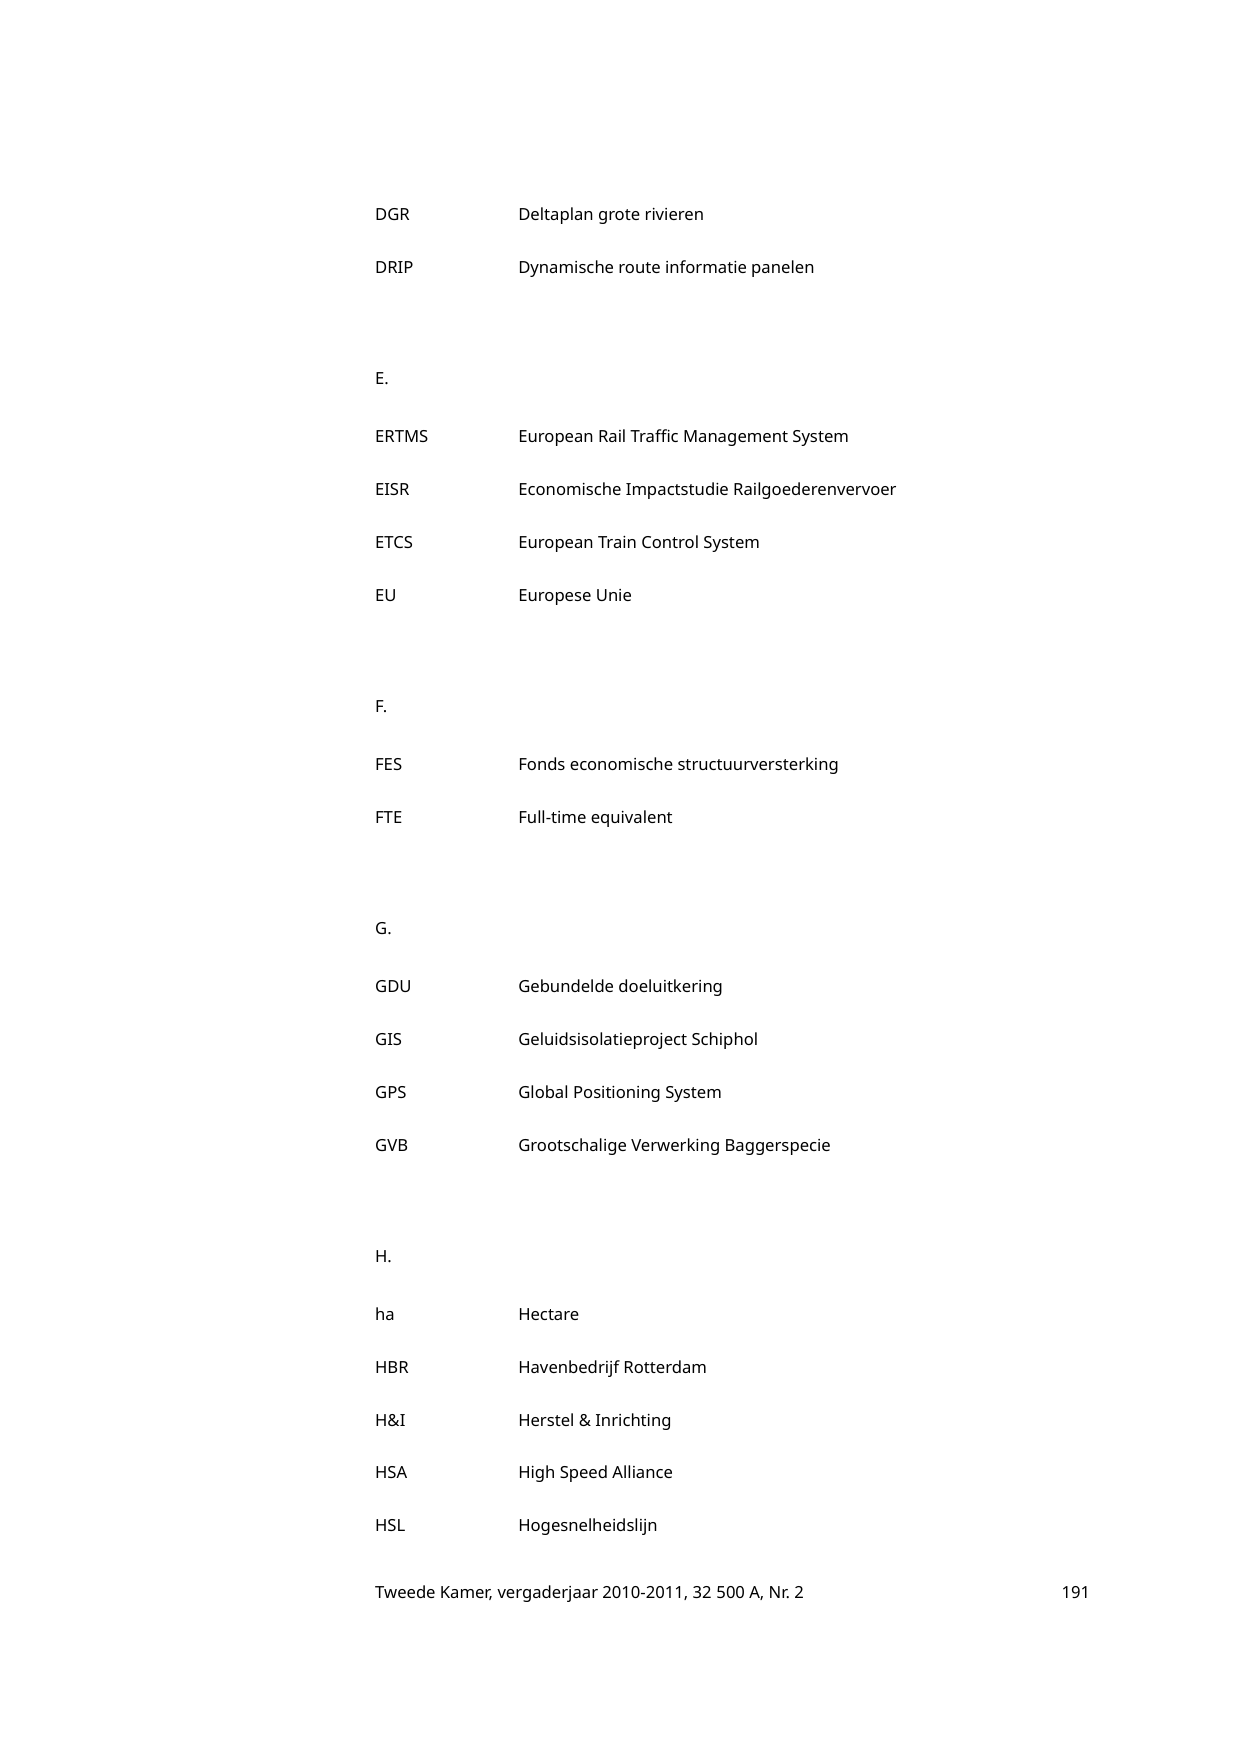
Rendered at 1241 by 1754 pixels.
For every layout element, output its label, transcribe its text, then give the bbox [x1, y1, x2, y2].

table_cell DRIP [375, 255, 518, 308]
table_cell [375, 1186, 518, 1244]
table_cell European Rail Traffic Management System [518, 425, 1090, 478]
table_cell ETCS [375, 530, 518, 583]
table_cell GPS [375, 1080, 518, 1133]
table_cell European Train Control System [518, 530, 1090, 583]
table_cell Hectare [518, 1303, 1090, 1355]
table_cell Economische Impactstudie Railgoederenvervoer [518, 478, 1090, 530]
table_cell [518, 150, 1090, 203]
table_cell G. [375, 917, 518, 975]
table_cell Hogesnelheidslijn [518, 1514, 1090, 1536]
table_cell F. [375, 694, 518, 753]
table_cell [375, 858, 518, 917]
table_cell [518, 858, 1090, 917]
table_cell EU [375, 583, 518, 636]
table_cell Havenbedrijf Rotterdam [518, 1355, 1090, 1408]
table_cell E. [375, 367, 518, 425]
table_cell HSL [375, 1514, 518, 1536]
table_cell Dynamische route informatie panelen [518, 255, 1090, 308]
table_cell H&I [375, 1408, 518, 1461]
table_cell [518, 1186, 1090, 1244]
table_cell EISR [375, 478, 518, 530]
table_cell GDU [375, 975, 518, 1028]
table_cell Geluidsisolatieproject Schiphol [518, 1028, 1090, 1080]
table_cell [518, 1244, 1090, 1303]
table_cell [375, 308, 518, 367]
table_cell HSA [375, 1461, 518, 1513]
table_cell FTE [375, 805, 518, 858]
table_cell Gebundelde doeluitkering [518, 975, 1090, 1028]
table_cell FES [375, 753, 518, 805]
table_cell GIS [375, 1028, 518, 1080]
table_cell H. [375, 1244, 518, 1303]
table_cell ha [375, 1303, 518, 1355]
table_cell [518, 636, 1090, 694]
table_cell GVB [375, 1133, 518, 1186]
table_cell [518, 694, 1090, 753]
table_cell Herstel & Inrichting [518, 1408, 1090, 1461]
table_cell [518, 367, 1090, 425]
table_cell HBR [375, 1355, 518, 1408]
table_cell [375, 150, 518, 203]
table_cell Fonds economische structuurversterking [518, 753, 1090, 805]
table_cell [375, 636, 518, 694]
table_cell Europese Unie [518, 583, 1090, 636]
table_cell Global Positioning System [518, 1080, 1090, 1133]
table_cell Full-time equivalent [518, 805, 1090, 858]
table_cell High Speed Alliance [518, 1461, 1090, 1513]
table_cell Deltaplan grote rivieren [518, 203, 1090, 255]
table_cell [518, 917, 1090, 975]
table_cell [518, 308, 1090, 367]
table_cell ERTMS [375, 425, 518, 478]
table_cell Grootschalige Verwerking Baggerspecie [518, 1133, 1090, 1186]
table_cell DGR [375, 203, 518, 255]
